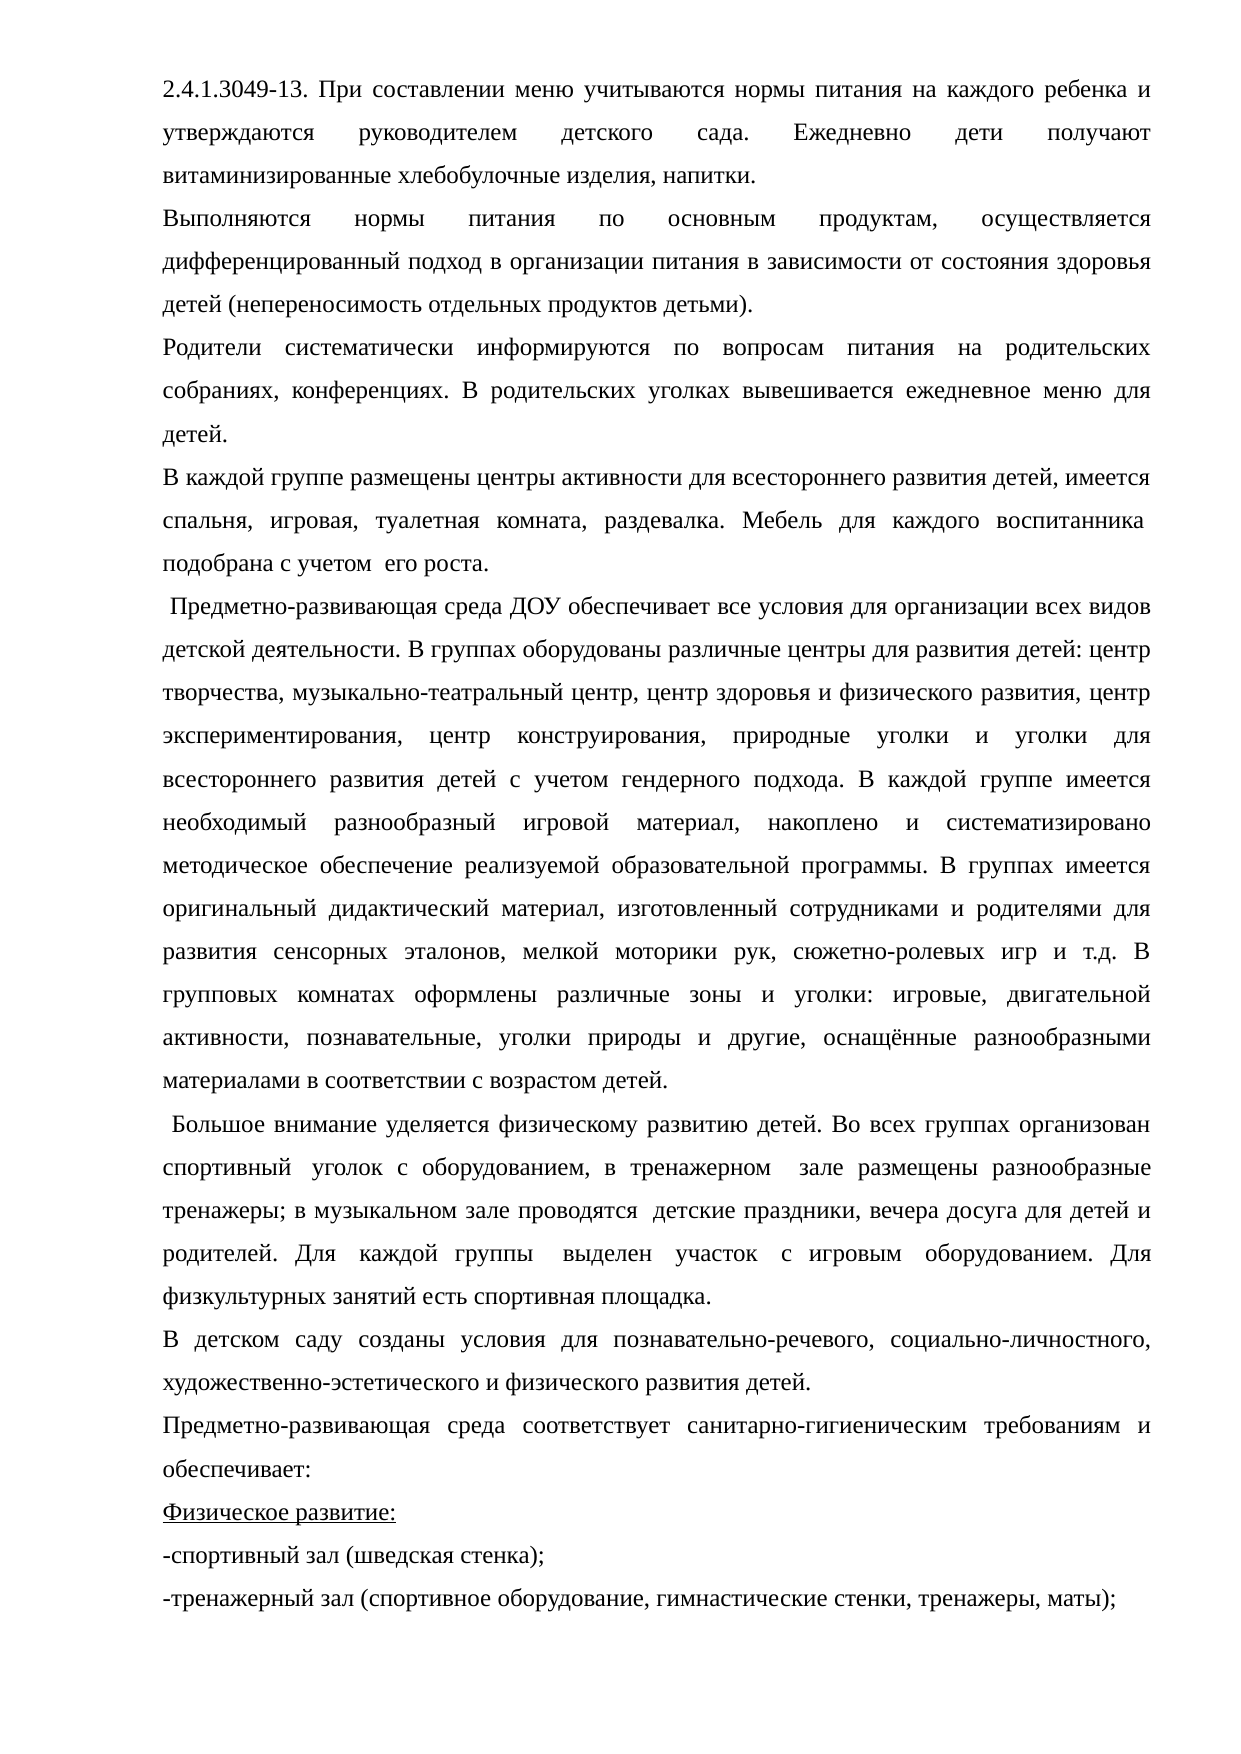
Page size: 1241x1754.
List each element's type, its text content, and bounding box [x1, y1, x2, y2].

text Большое внимание уделяется физическому развитию детей. Во всех группах организован спортивный уголок с оборудованием, в тренажерном зале размещены разнообразные тренажеры; в музыкальном зале проводятся детские праздники, вечера досуга для детей и родителей. Для каждой группы выделен участок с игровым оборудованием. Для физкультурных занятий есть спортивная площадка. [162, 1109, 1152, 1310]
text Предметно-развивающая среда ДОУ обеспечивает все условия для организации всех видов детской деятельности. В группах оборудованы различные центры для развития детей: центр творчества, музыкально-театральный центр, центр здоровья и физического развития, центр экспериментирования, центр конструирования, природные уголки и уголки для всестороннего развития детей с учетом гендерного подхода. В каждой группе имеется необходимый разнообразный игровой материал, накоплено и систематизировано методическое обеспечение реализуемой образовательной программы. В группах имеется оригинальный дидактический материал, изготовленный сотрудниками и родителями для развития сенсорных эталонов, мелкой моторики рук, сюжетно-ролевых игр и т.д. В групповых комнатах оформлены различные зоны и уголки: игровые, двигательной активности, познавательные, уголки природы и другие, оснащённые разнообразными материалами в соответствии с возрастом детей. [162, 591, 1152, 1094]
text -спортивный зал (шведская стенка); [162, 1540, 1152, 1569]
text В каждой группе размещены центры активности для всестороннего развития детей, имеется спальня, игровая, туалетная комната, раздевалка. Мебель для каждого воспитанника подобрана с учетом его роста. [162, 462, 1152, 577]
text 2.4.1.3049-13. При составлении меню учитываются нормы питания на каждого ребенка и утверждаются руководителем детского сада. Ежедневно дети получают витаминизированные хлебобулочные изделия, напитки. [162, 74, 1152, 189]
text Предметно-развивающая среда соответствует санитарно-гигиеническим требованиям и обеспечивает: [162, 1411, 1152, 1482]
text -тренажерный зал (спортивное оборудование, гимнастические стенки, тренажеры, маты); [162, 1583, 1152, 1612]
text Выполняются нормы питания по основным продуктам, осуществляется дифференцированный подход в организации питания в зависимости от состояния здоровья детей (непереносимость отдельных продуктов детьми). [162, 203, 1152, 318]
text Физическое развитие: [162, 1497, 1152, 1526]
text Родители систематически информируются по вопросам питания на родительских собраниях, конференциях. В родительских уголках вывешивается ежедневное меню для детей. [162, 332, 1152, 447]
text В детском саду созданы условия для познавательно-речевого, социально-личностного, художественно-эстетического и физического развития детей. [162, 1324, 1152, 1396]
